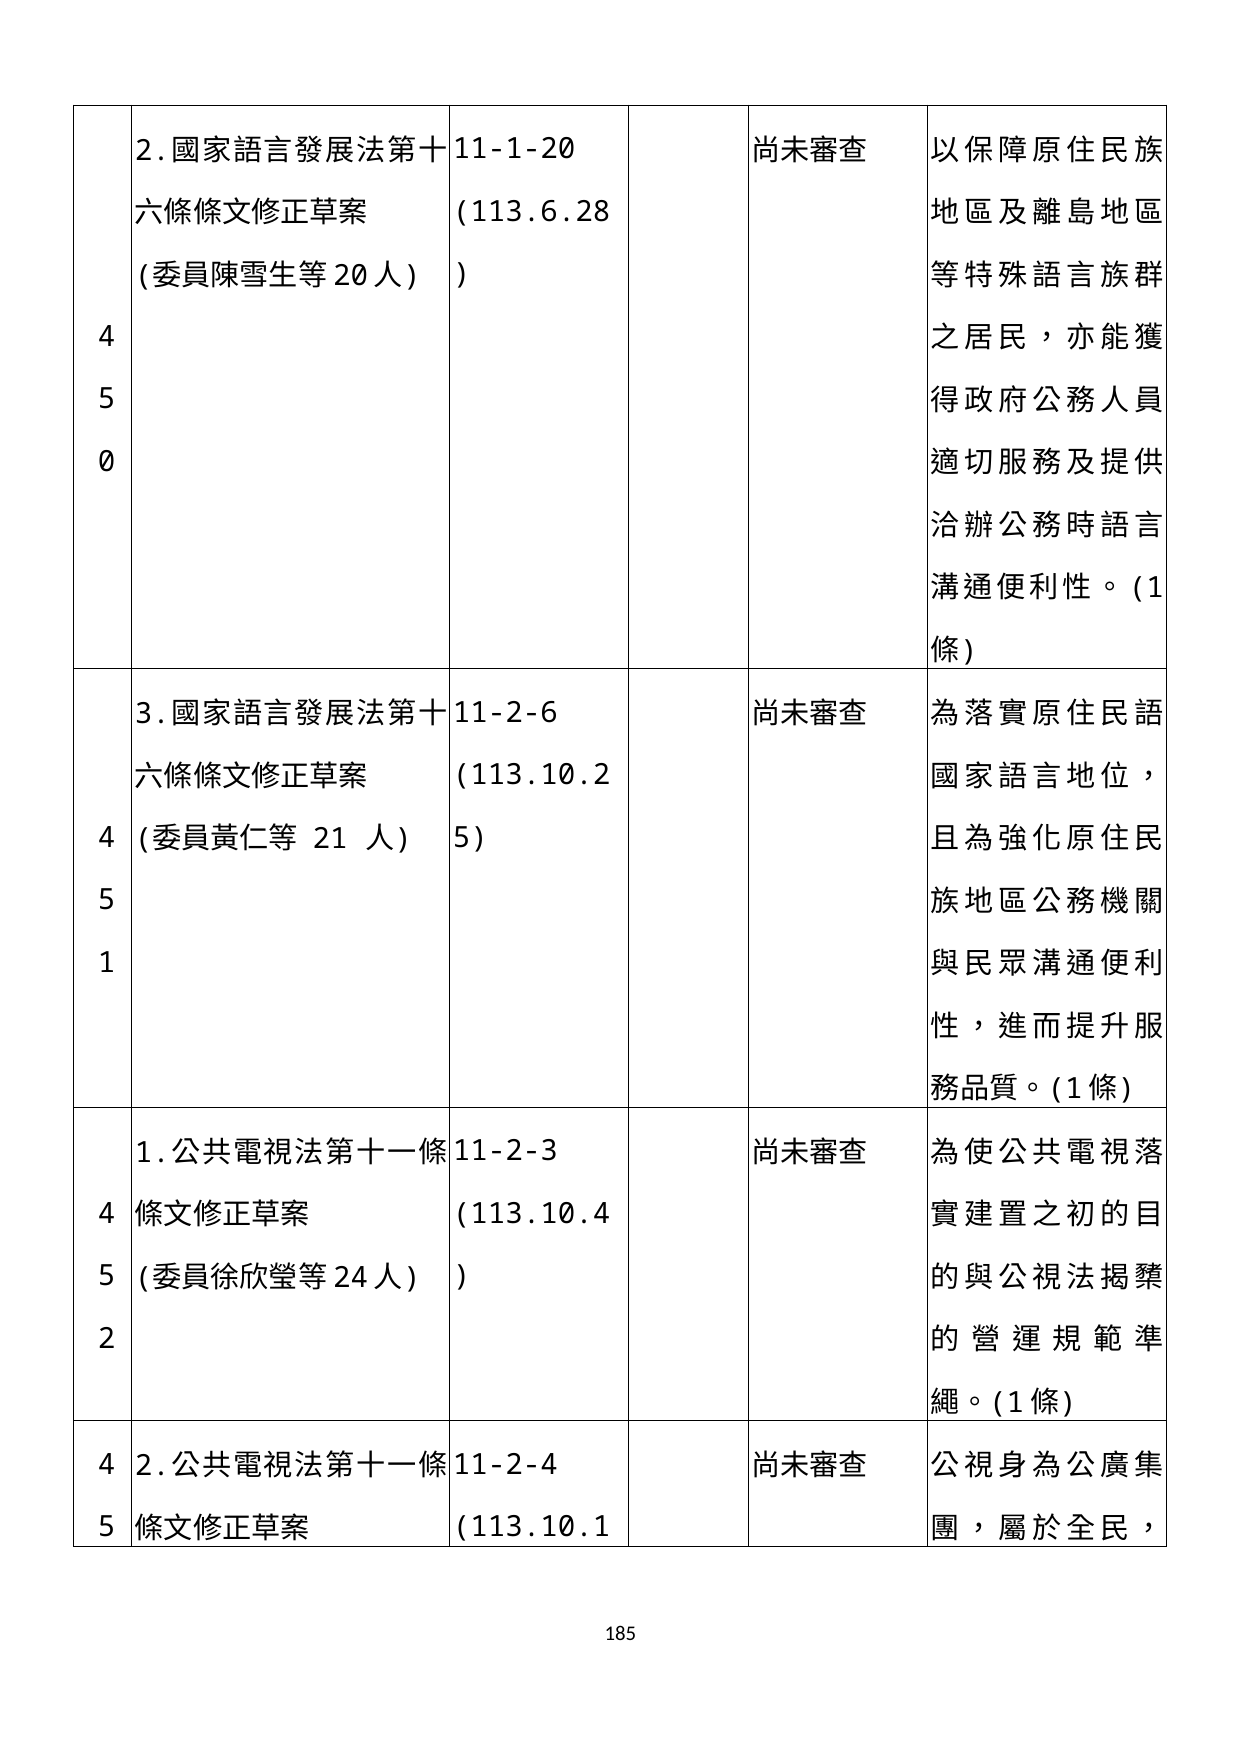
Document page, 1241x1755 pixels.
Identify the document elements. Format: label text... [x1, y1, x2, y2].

table_cell 3.國家語言發展法第十六條條文修正草案 (委員黃仁等 21 人) [132, 669, 449, 1107]
table_cell [74, 106, 131, 668]
table_cell 2.國家語言發展法第十六條條文修正草案 (委員陳雪生等20人) [132, 106, 449, 668]
table_cell [629, 106, 748, 668]
table_cell [74, 1108, 131, 1420]
table_cell 11-2-3 (113.10.4) [450, 1108, 628, 1420]
table_cell 尚未審查 [749, 1421, 927, 1546]
table_cell 公視身為公廣集團，屬於全民， [928, 1421, 1166, 1546]
table_cell 11-1-20 (113.6.28) [450, 106, 628, 668]
table_cell 11-2-6 (113.10.25) [450, 669, 628, 1107]
table_cell 尚未審查 [749, 669, 927, 1107]
table_cell 2.公共電視法第十一條條文修正草案 [132, 1421, 449, 1546]
table_cell [629, 1108, 748, 1420]
table_cell 為落實原住民語國家語言地位，且為強化原住民族地區公務機關與民眾溝通便利性，進而提升服務品質。(1條) [928, 669, 1166, 1107]
table_cell 11-2-4 (113.10.1 [450, 1421, 628, 1546]
table_cell 以保障原住民族地區及離島地區等特殊語言族群之居民，亦能獲得政府公務人員適切服務及提供洽辦公務時語言溝通便利性。(1條) [928, 106, 1166, 668]
table_cell [74, 669, 131, 1107]
table_cell [629, 669, 748, 1107]
table_cell 尚未審查 [749, 1108, 927, 1420]
table_cell 尚未審查 [749, 106, 927, 668]
table_cell 為使公共電視落實建置之初的目的與公視法揭櫫的營運規範準繩。(1條) [928, 1108, 1166, 1420]
table_cell [629, 1421, 748, 1546]
table_cell [74, 1421, 131, 1546]
table_cell 1.公共電視法第十一條條文修正草案 (委員徐欣瑩等24人) [132, 1108, 449, 1420]
